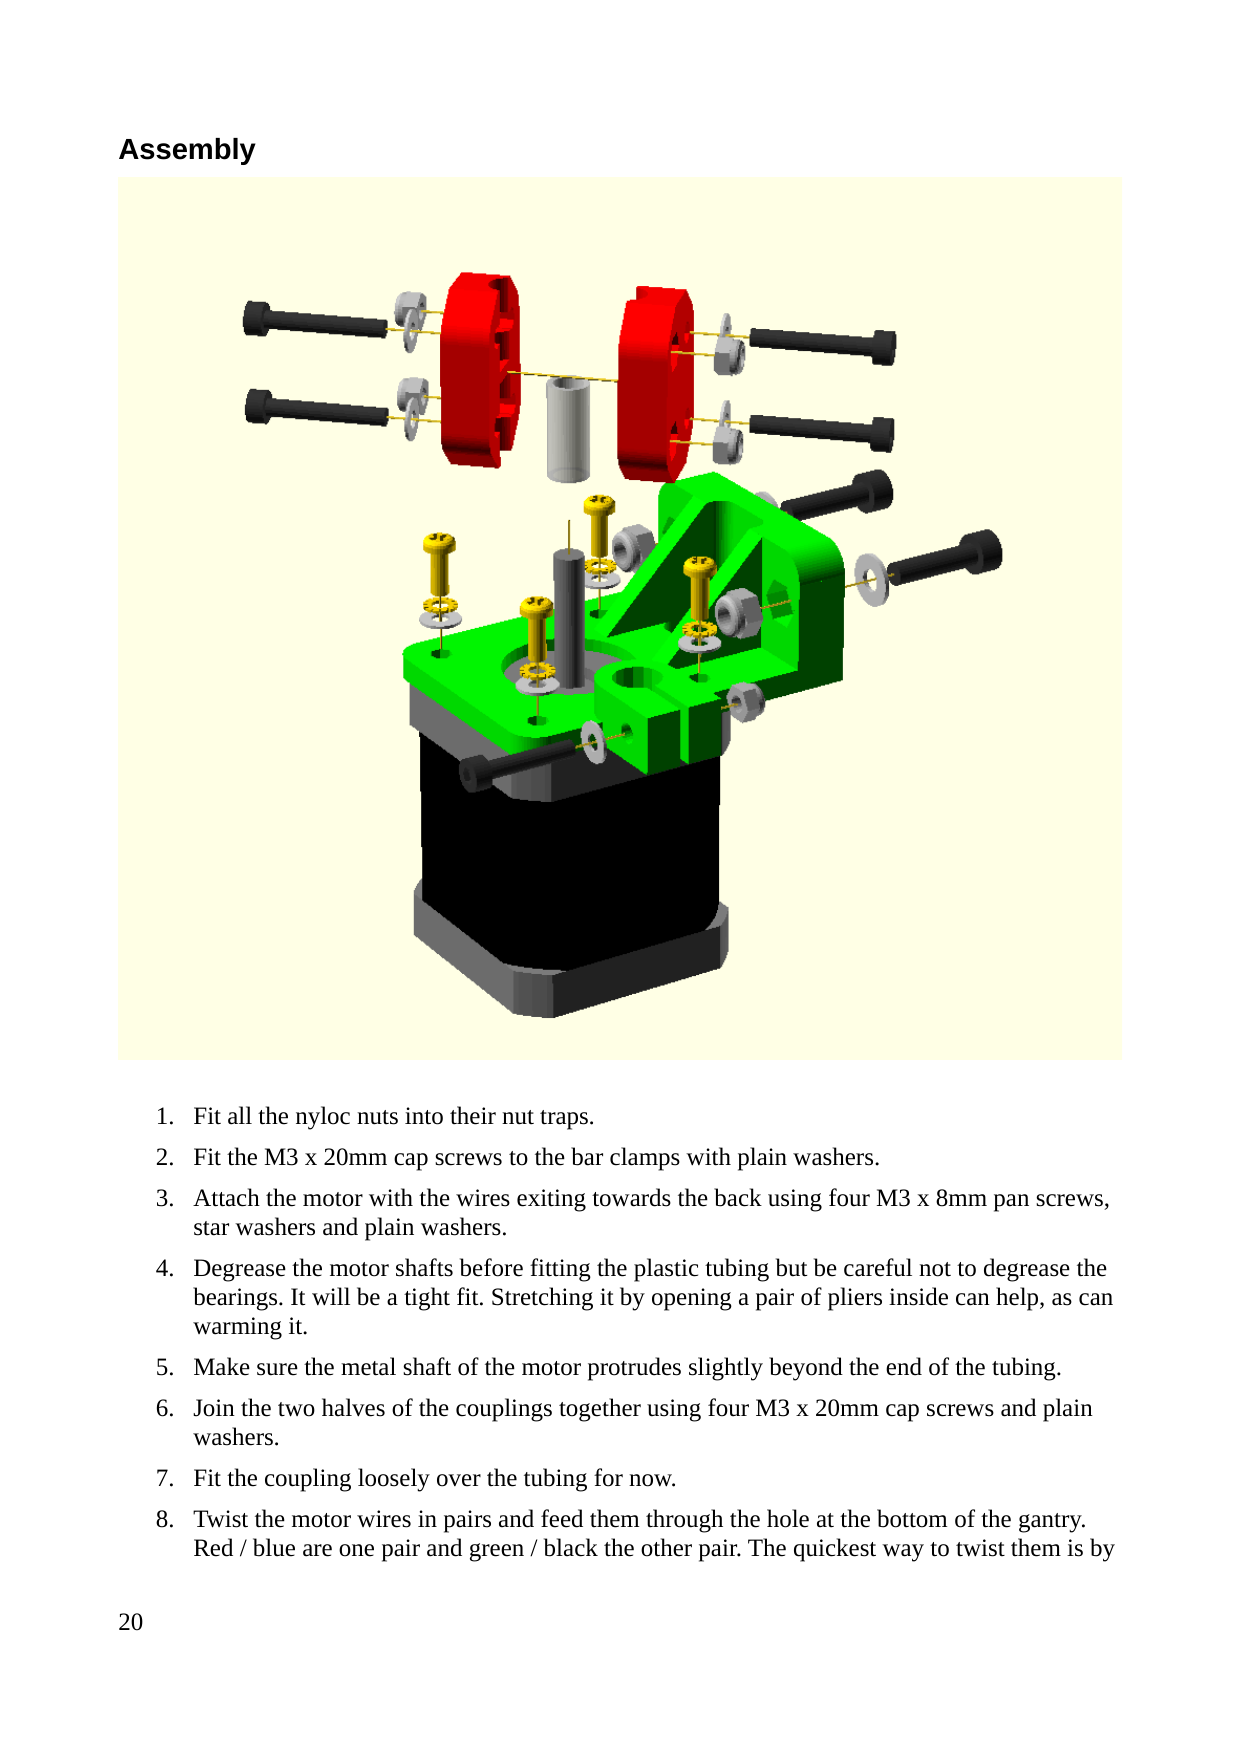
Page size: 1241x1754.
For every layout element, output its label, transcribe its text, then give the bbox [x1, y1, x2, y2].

picture [118, 177, 1123, 1060]
list Attach the motor with the wires exiting towards the back using four M3 x 8mm pan screws, star washers and plain washers. [156, 1183, 1122, 1241]
list Make sure the metal shaft of the motor protrudes slightly beyond the end of the tubing. [156, 1352, 1122, 1381]
list Twist the motor wires in pairs and feed them through the hole at the bottom of the gantry. Red / blue are one pair and green / black the other pair. The quickest way to twist them is by [156, 1504, 1122, 1562]
list Degrease the motor shafts before fitting the plastic tubing but be careful not to degrease the bearings. It will be a tight fit. Stretching it by opening a pair of pliers inside can help, as can warming it. [156, 1253, 1122, 1339]
list Join the two halves of the couplings together using four M3 x 20mm cap screws and plain washers. [156, 1393, 1122, 1451]
list Fit the coupling loosely over the tubing for now. [156, 1463, 1122, 1492]
list Fit the M3 x 20mm cap screws to the bar clamps with plain washers. [156, 1142, 1122, 1171]
subtitle Assembly [118, 132, 1122, 165]
list Fit all the nyloc nuts into their nut traps. [156, 1101, 1122, 1129]
